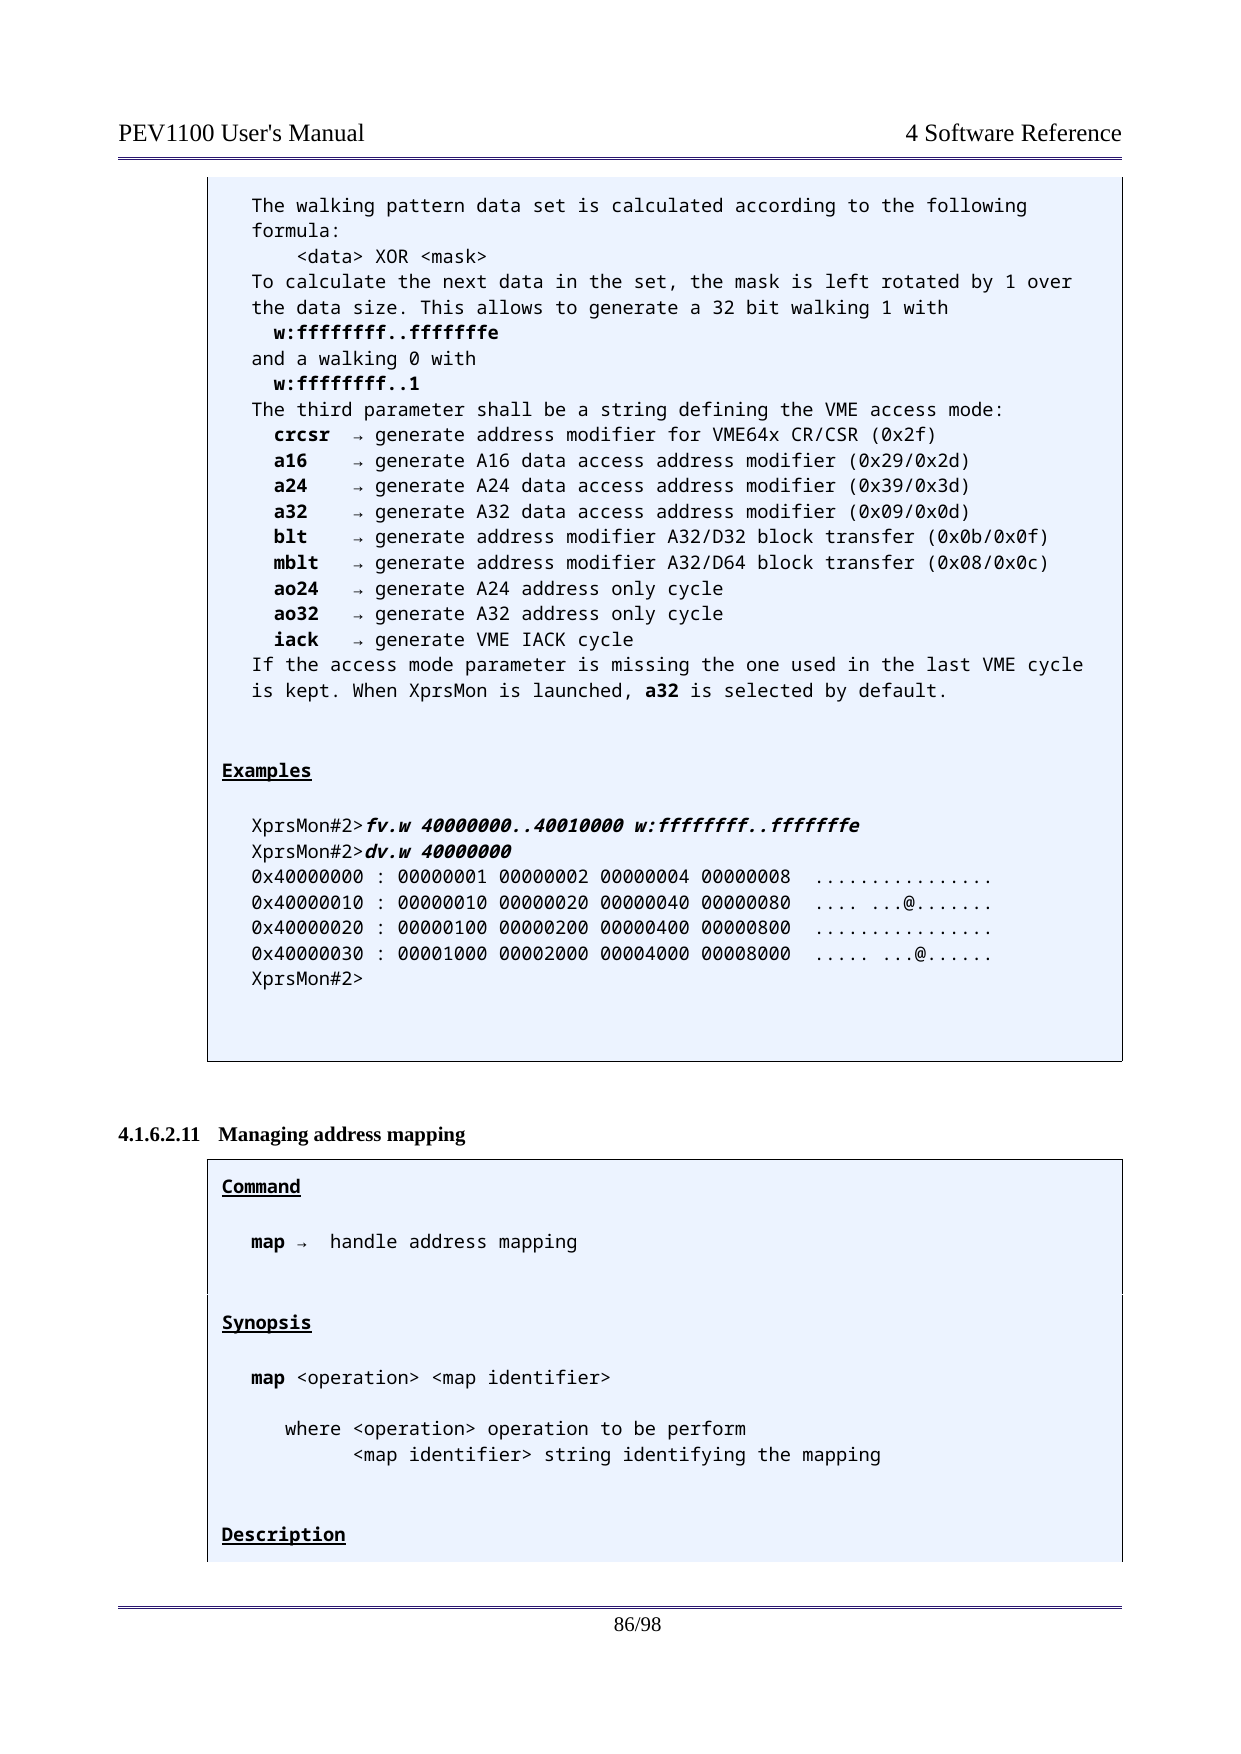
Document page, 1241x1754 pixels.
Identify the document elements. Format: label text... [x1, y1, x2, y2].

text Command [208, 1160, 1122, 1214]
text mblt → generate address modifier A32/D64 block transfer (0x08/0x0c) [208, 549, 1122, 575]
text a16 → generate A16 data access address modifier (0x29/0x2d) [208, 447, 1122, 473]
text and a walking 0 with [208, 345, 1122, 371]
text 0x40000020 : 00000100 00000200 00000400 00000800 ................ [208, 915, 1122, 940]
text XprsMon#2>fv.w 40000000..40010000 w:ffffffff..fffffffe [208, 798, 1122, 838]
text 0x40000000 : 00000001 00000002 00000004 00000008 ................ [208, 864, 1122, 889]
text 0x40000030 : 00001000 00002000 00004000 00008000 ..... ...@...... [208, 940, 1122, 966]
text The walking pattern data set is calculated according to the following formula: [208, 177, 1122, 243]
text iack → generate VME IACK cycle [208, 626, 1122, 651]
text map → handle address mapping [208, 1214, 1122, 1254]
text To calculate the next data in the set, the mask is left rotated by 1 over the data size. This allows to generate a 32 bit walking 1 with [208, 268, 1122, 319]
text XprsMon#2>dv.w 40000000 [208, 838, 1122, 864]
subtitle Examples [208, 743, 1122, 798]
text <data> XOR <mask> [208, 243, 1122, 268]
text w:ffffffff..fffffffe [208, 319, 1122, 345]
text If the access mode parameter is missing the one used in the last VME cycle is kept. When XprsMon is launched, a32 is selected by default. [208, 651, 1122, 702]
text a32 → generate A32 data access address modifier (0x09/0x0d) [208, 498, 1122, 524]
text where <operation> operation to be perform [208, 1416, 1122, 1441]
text a24 → generate A24 data access address modifier (0x39/0x3d) [208, 473, 1122, 498]
text ao24 → generate A24 address only cycle [208, 575, 1122, 600]
subtitle Description [208, 1507, 1122, 1562]
subtitle Managing address mapping [118, 1122, 1122, 1146]
subtitle Synopsis [208, 1294, 1122, 1350]
text <map identifier> string identifying the mapping [208, 1441, 1122, 1467]
text XprsMon#2> [208, 966, 1122, 1006]
text The third parameter shall be a string defining the VME access mode: [208, 396, 1122, 422]
text blt → generate address modifier A32/D32 block transfer (0x0b/0x0f) [208, 524, 1122, 549]
text map <operation> <map identifier> [208, 1350, 1122, 1390]
text crcsr → generate address modifier for VME64x CR/CSR (0x2f) [208, 422, 1122, 447]
text ao32 → generate A32 address only cycle [208, 600, 1122, 626]
text 0x40000010 : 00000010 00000020 00000040 00000080 .... ...@....... [208, 889, 1122, 915]
text w:ffffffff..1 [208, 371, 1122, 396]
